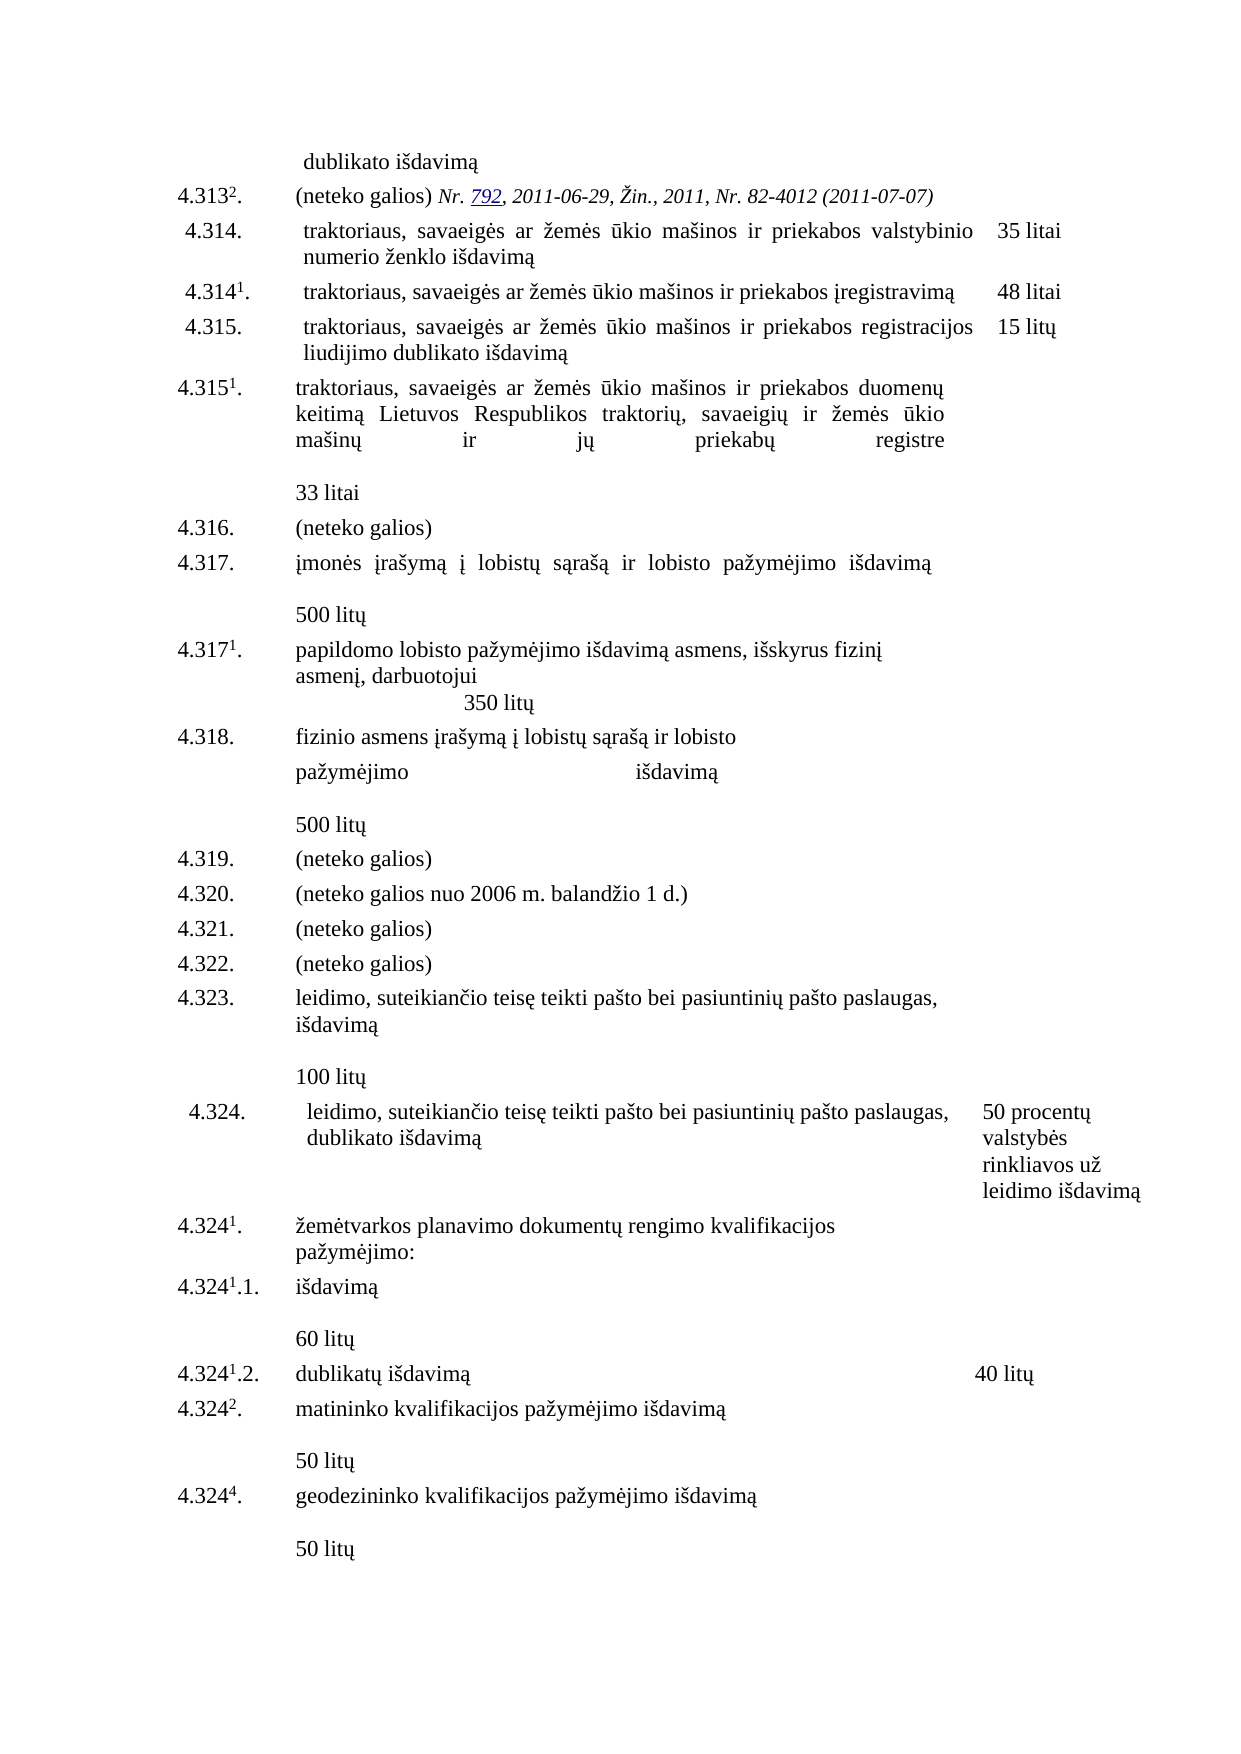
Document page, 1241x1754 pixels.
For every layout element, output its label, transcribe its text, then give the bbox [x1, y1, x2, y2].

text 4.317. įmonės įrašymą į lobistų sąrašą ir lobisto pažymėjimo išdavimą 500 litų [177, 549, 945, 628]
text 4.316. (neteko galios) [177, 514, 945, 540]
text 4.322. (neteko galios) [177, 949, 945, 976]
text 4.3242. matininko kvalifikacijos pažymėjimo išdavimą 50 litų [177, 1395, 945, 1474]
text 4.3244. geodezininko kvalifikacijos pažymėjimo išdavimą 50 litų [177, 1482, 945, 1561]
text 4.3151. traktoriaus, savaeigės ar žemės ūkio mašinos ir priekabos duomenų keitimą Lietuvos Respublikos traktorių, savaeigių ir žemės ūkio mašinų ir jų priekabų registre 33 litai [177, 374, 945, 506]
text 4.321. (neteko galios) [177, 915, 945, 941]
table_header 4.314. [174, 217, 292, 278]
text 4.3241.1. išdavimą 60 litų [177, 1273, 856, 1352]
text 4.3171. papildomo lobisto pažymėjimo išdavimą asmens, išskyrus fizinį asmenį, darbuotojui 350 litų [177, 636, 930, 715]
text 4.320. (neteko galios nuo 2006 m. balandžio 1 d.) [177, 880, 945, 907]
table_cell 15 litų [986, 313, 1144, 374]
table_header traktoriaus, savaeigės ar žemės ūkio mašinos ir priekabos valstybinio numerio ženklo išdavimą [292, 217, 986, 278]
table_header 35 litai [986, 217, 1144, 278]
text 4.3132. (neteko galios) Nr. 792, 2011-06-29, Žin., 2011, Nr. 82-4012 (2011-07-07) [177, 182, 1122, 209]
table_header leidimo, suteikiančio teisę teikti pašto bei pasiuntinių pašto paslaugas, dublikato išdavimą [295, 1098, 971, 1212]
table_header [174, 148, 292, 182]
table_header 50 procentų valstybės rinkliavos už leidimo išdavimą [971, 1098, 1163, 1212]
table_cell 4.3141. [174, 278, 292, 313]
table_cell traktoriaus, savaeigės ar žemės ūkio mašinos ir priekabos registracijos liudijimo dublikato išdavimą [292, 313, 986, 374]
text pažymėjimo išdavimą 500 litų [177, 758, 945, 837]
table_cell 4.315. [174, 313, 292, 374]
table_cell 48 litai [986, 278, 1144, 313]
text 4.3241.2. dublikatų išdavimą 40 litų [177, 1360, 1152, 1387]
text 4.3241. žemėtvarkos planavimo dokumentų rengimo kvalifikacijos pažymėjimo: [177, 1212, 856, 1264]
table_header [971, 148, 1144, 182]
table_header 4.324. [177, 1098, 295, 1212]
table_cell traktoriaus, savaeigės ar žemės ūkio mašinos ir priekabos įregistravimą [292, 278, 986, 313]
text 4.323. leidimo, suteikiančio teisę teikti pašto bei pasiuntinių pašto paslaugas, išdavimą 100 litų [177, 984, 945, 1090]
table_header dublikato išdavimą [292, 148, 971, 182]
text 4.319. (neteko galios) [177, 846, 945, 872]
text 4.318. fizinio asmens įrašymą į lobistų sąrašą ir lobisto [177, 723, 945, 750]
